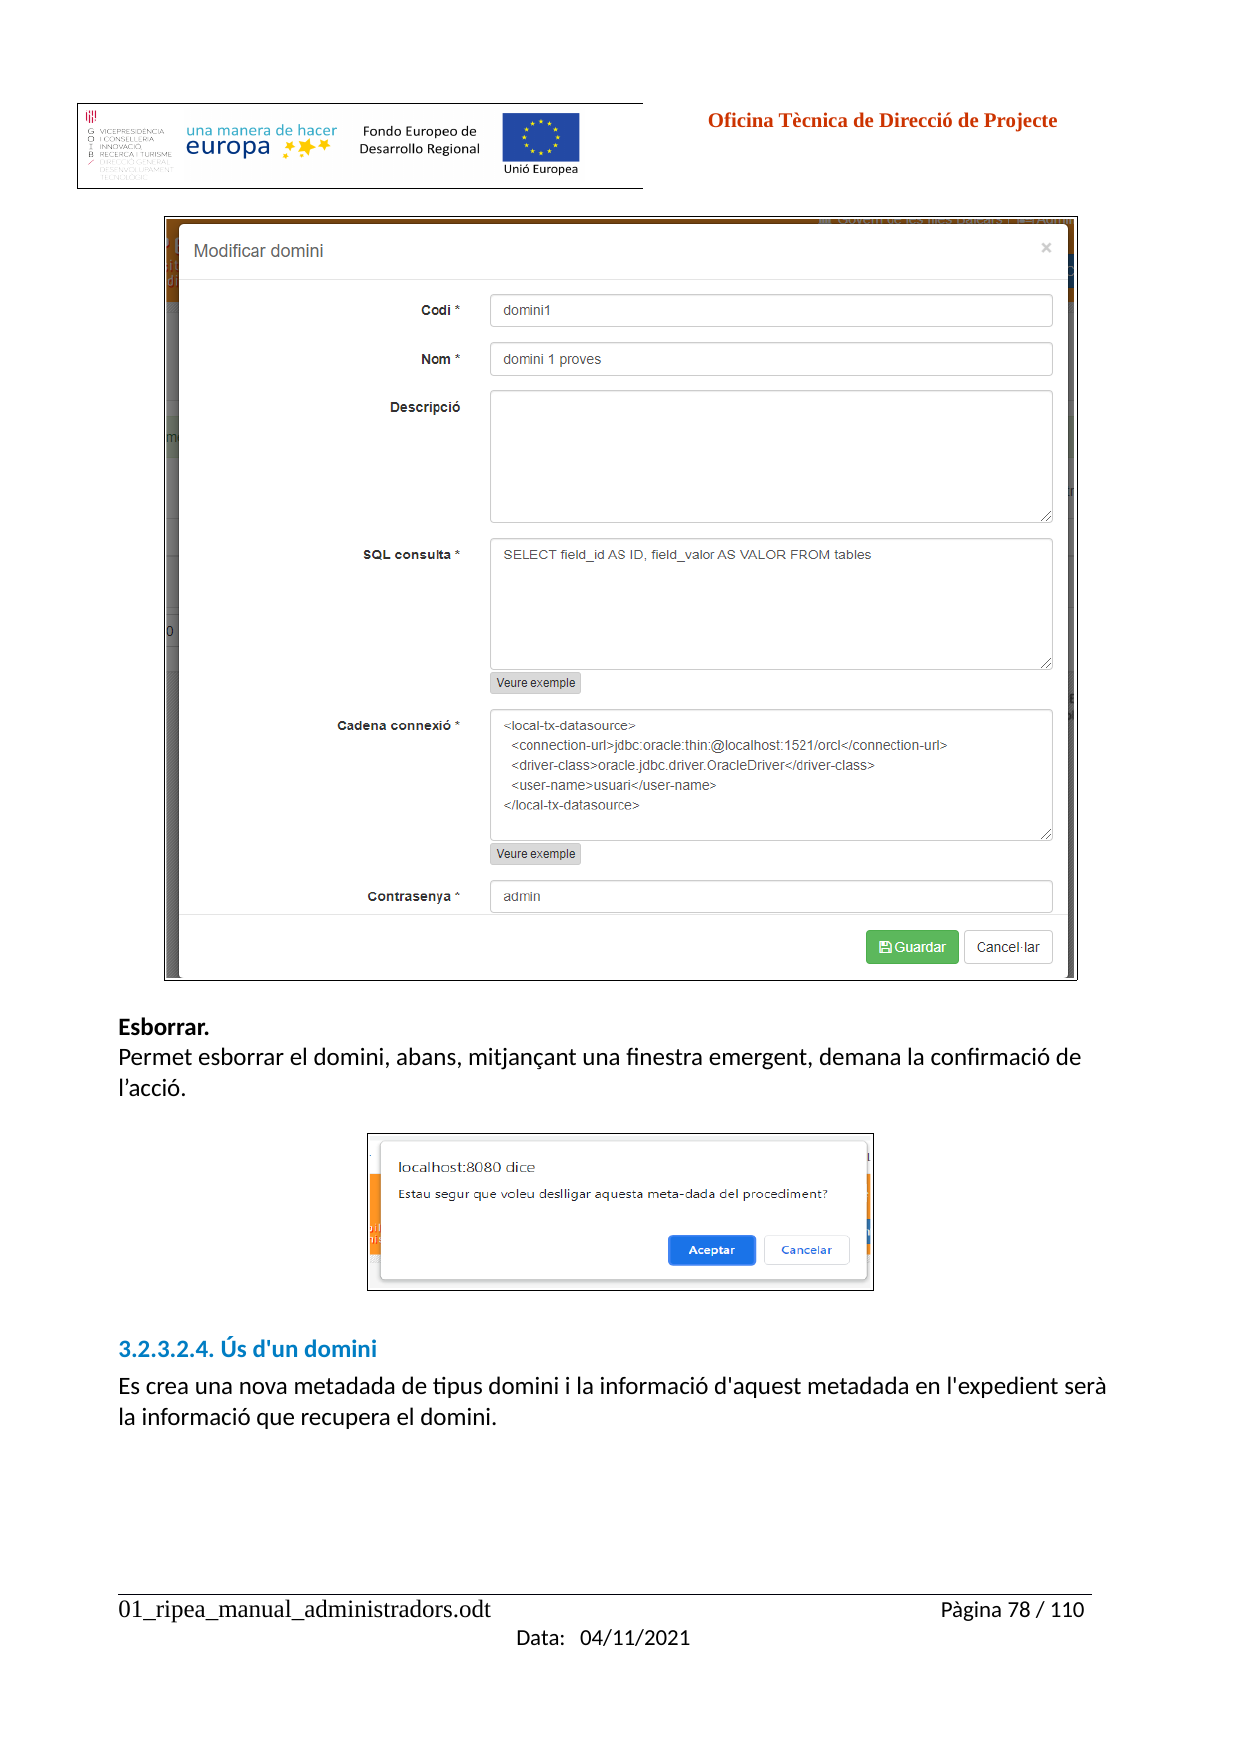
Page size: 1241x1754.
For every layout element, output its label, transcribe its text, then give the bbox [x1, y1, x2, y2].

picture [184, 108, 585, 182]
text Permet esborrar el domini, abans, mitjançant una finestra emergent, demana la confirmació de l’acció. [118, 1041, 1122, 1102]
text Es crea una nova metadada de tipus domini i la informació d'aquest metadada en l'expedient serà la informació que recupera el domini. [118, 1370, 1122, 1431]
picture [166, 219, 1074, 978]
picture [369, 1136, 871, 1288]
picture [82, 108, 178, 182]
text Esborrar. [118, 1011, 1122, 1041]
subtitle 3.2.3.2.4. Ús d'un domini [118, 1333, 1122, 1364]
